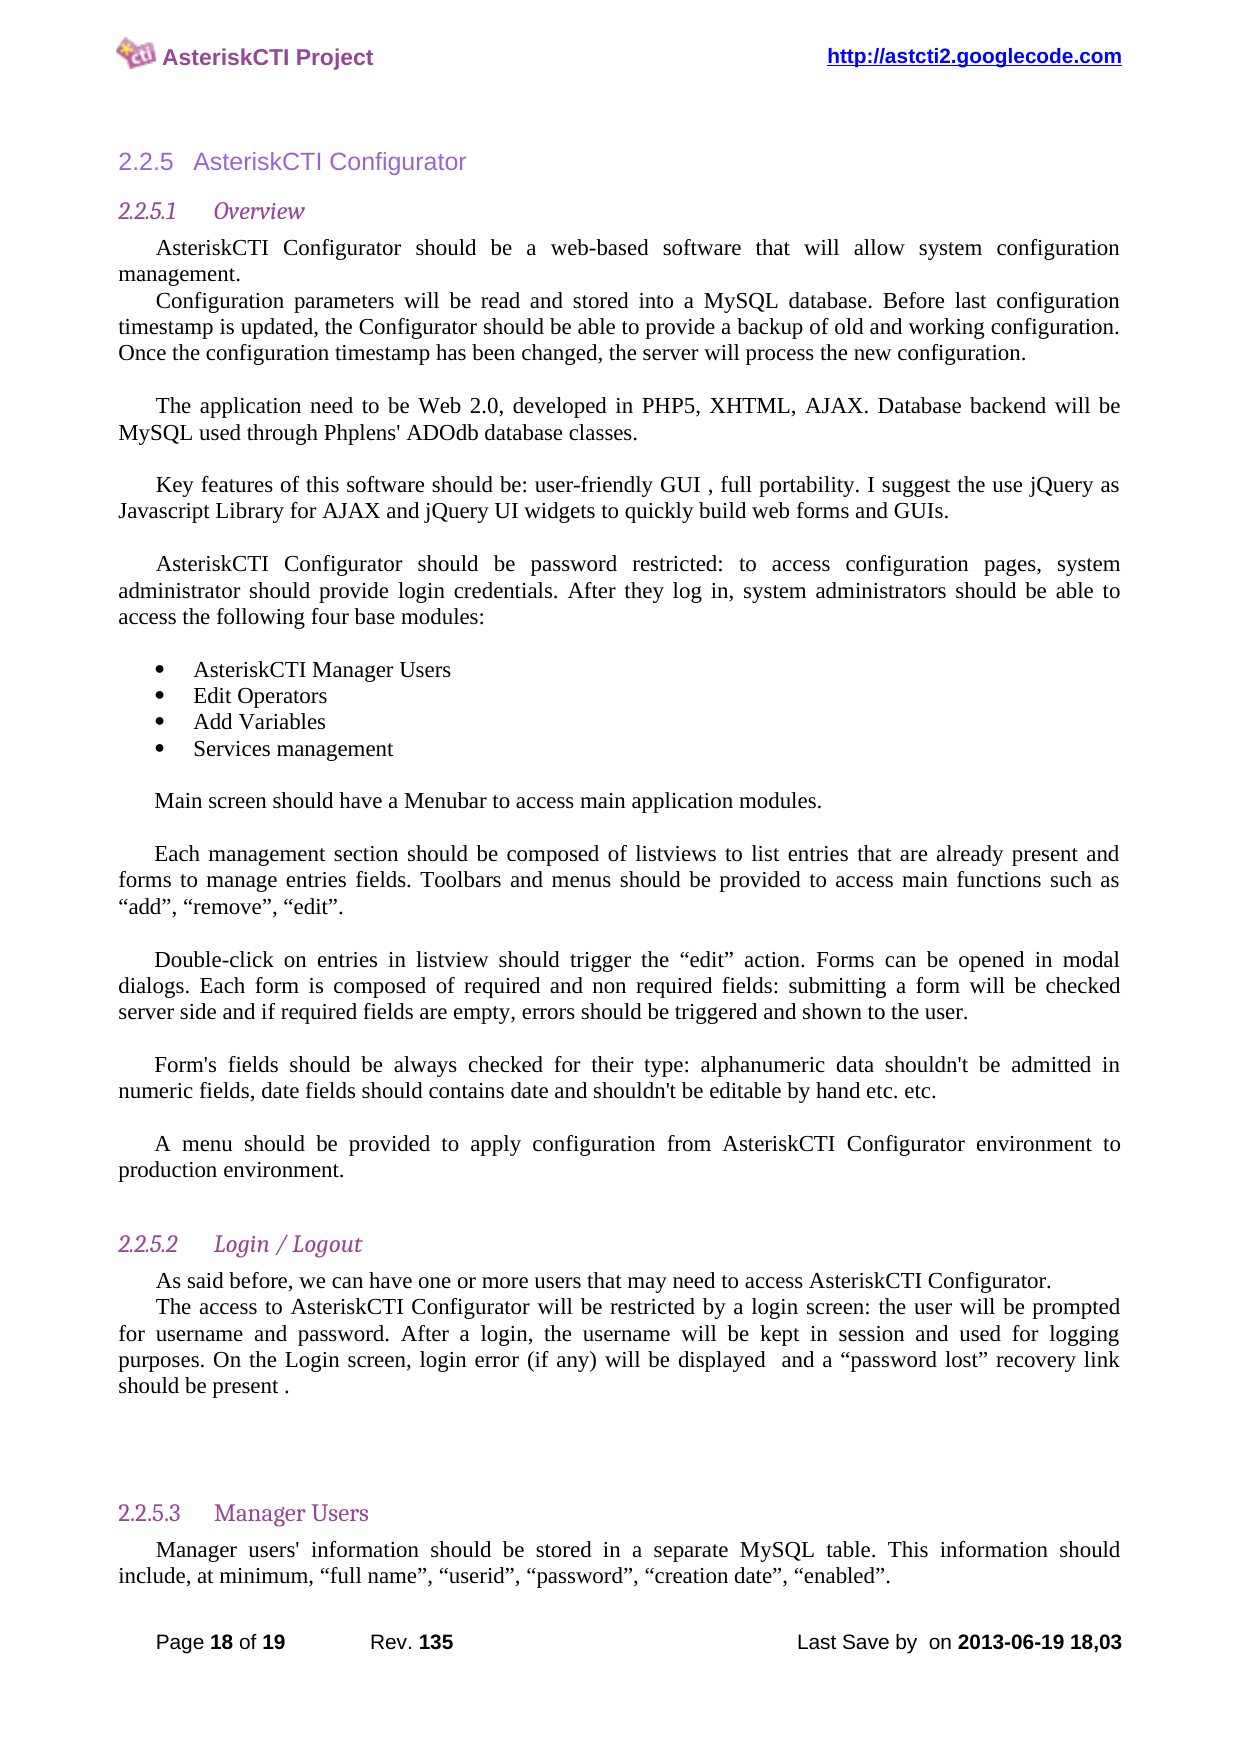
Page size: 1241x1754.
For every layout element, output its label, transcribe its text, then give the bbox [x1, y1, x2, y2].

text Each management section should be composed of listviews to list entries that are already present and forms to manage entries fields. Toolbars and menus should be provided to access main functions such as “add”, “remove”, “edit”. [118, 840, 1122, 919]
text Key features of this software should be: user-friendly GUI , full portability. I suggest the use jQuery as Javascript Library for AJAX and jQuery UI widgets to quickly build web forms and GUIs. [118, 471, 1122, 524]
list Add Variables [156, 708, 1122, 735]
text Main screen should have a Menubar to access main application modules. [118, 787, 1122, 814]
subtitle Overview [118, 197, 1122, 226]
text Manager users' information should be stored in a separate MySQL table. This information should include, at minimum, “full name”, “userid”, “password”, “creation date”, “enabled”. [118, 1536, 1122, 1588]
text AsteriskCTI Configurator should be a web-based software that will allow system configuration management. [118, 234, 1122, 287]
list Services management [156, 735, 1122, 761]
text A menu should be provided to apply configuration from AsteriskCTI Configurator environment to production environment. [118, 1130, 1122, 1183]
subtitle AsteriskCTI Configurator [118, 147, 1122, 176]
text Form's fields should be always checked for their type: alphanumeric data shouldn't be admitted in numeric fields, date fields should contains date and shouldn't be editable by hand etc. etc. [118, 1051, 1122, 1104]
subtitle Manager Users [118, 1499, 1122, 1527]
picture [116, 34, 157, 74]
subtitle Login / Logout [118, 1230, 1122, 1259]
text AsteriskCTI Configurator should be password restricted: to access configuration pages, system administrator should provide login credentials. After they log in, system administrators should be able to access the following four base modules: [118, 550, 1122, 629]
list AsteriskCTI Manager Users [156, 656, 1122, 682]
text Configuration parameters will be read and stored into a MySQL database. Before last configuration timestamp is updated, the Configurator should be able to provide a backup of old and working configuration. Once the configuration timestamp has been changed, the server will process the new configuration. [118, 287, 1122, 366]
text As said before, we can have one or more users that may need to access AsteriskCTI Configurator. [118, 1267, 1122, 1293]
list Edit Operators [156, 682, 1122, 708]
text Double-click on entries in listview should trigger the “edit” action. Forms can be opened in modal dialogs. Each form is composed of required and non required fields: submitting a form will be checked server side and if required fields are empty, errors should be triggered and shown to the user. [118, 946, 1122, 1025]
text The application need to be Web 2.0, developed in PHP5, XHTML, AJAX. Database backend will be MySQL used through Phplens' ADOdb database classes. [118, 392, 1122, 445]
text The access to AsteriskCTI Configurator will be restricted by a login screen: the user will be prompted for username and password. After a login, the username will be kept in session and used for logging purposes. On the Login screen, login error (if any) will be displayed and a “password lost” recovery link should be present . [118, 1293, 1122, 1399]
